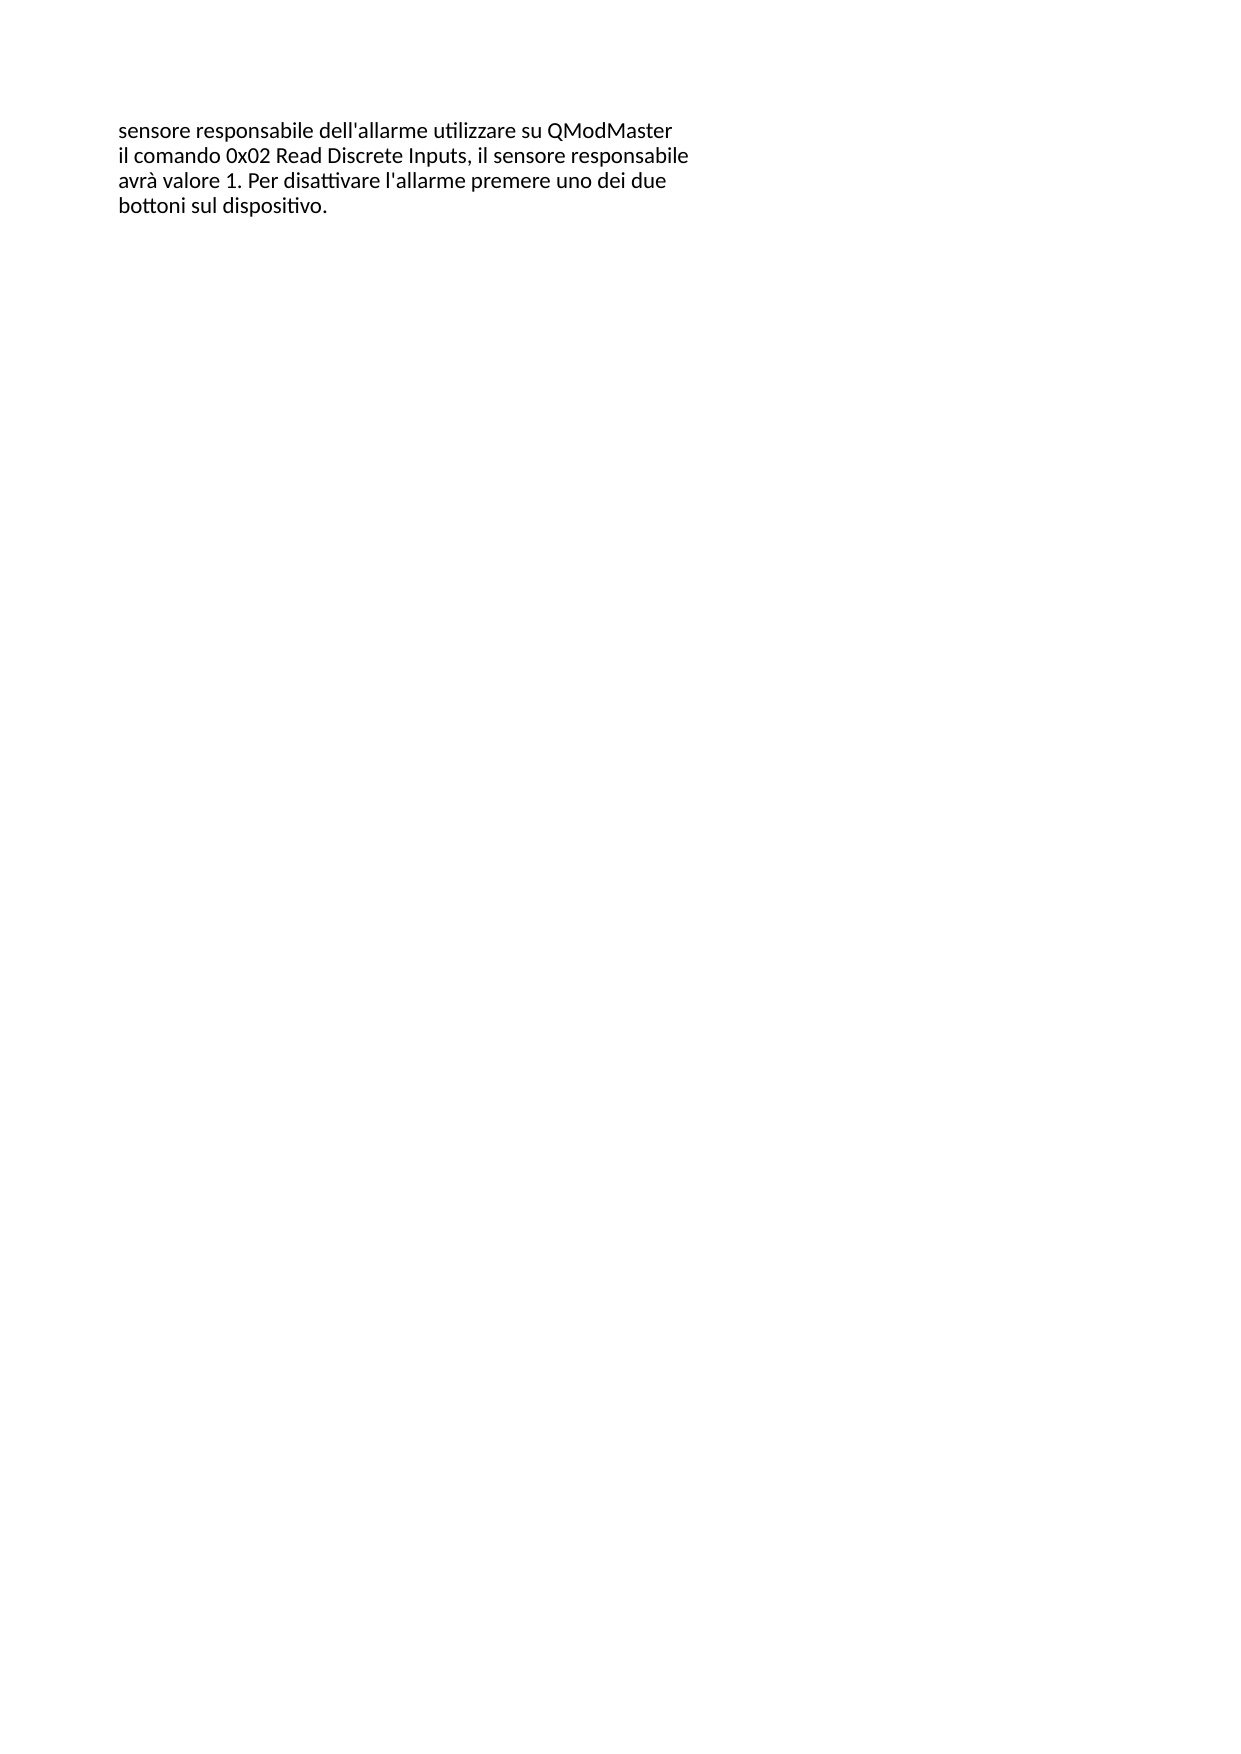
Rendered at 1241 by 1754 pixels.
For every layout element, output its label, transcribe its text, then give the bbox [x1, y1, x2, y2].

text il comando 0x02 Read Discrete Inputs, il sensore responsabile [118, 143, 1129, 168]
text bottoni sul dispositivo. [118, 193, 1122, 218]
text avrà valore 1. Per disattivare l'allarme premere uno dei due [118, 168, 1122, 193]
text sensore responsabile dell'allarme utilizzare su QModMaster [118, 118, 1122, 143]
